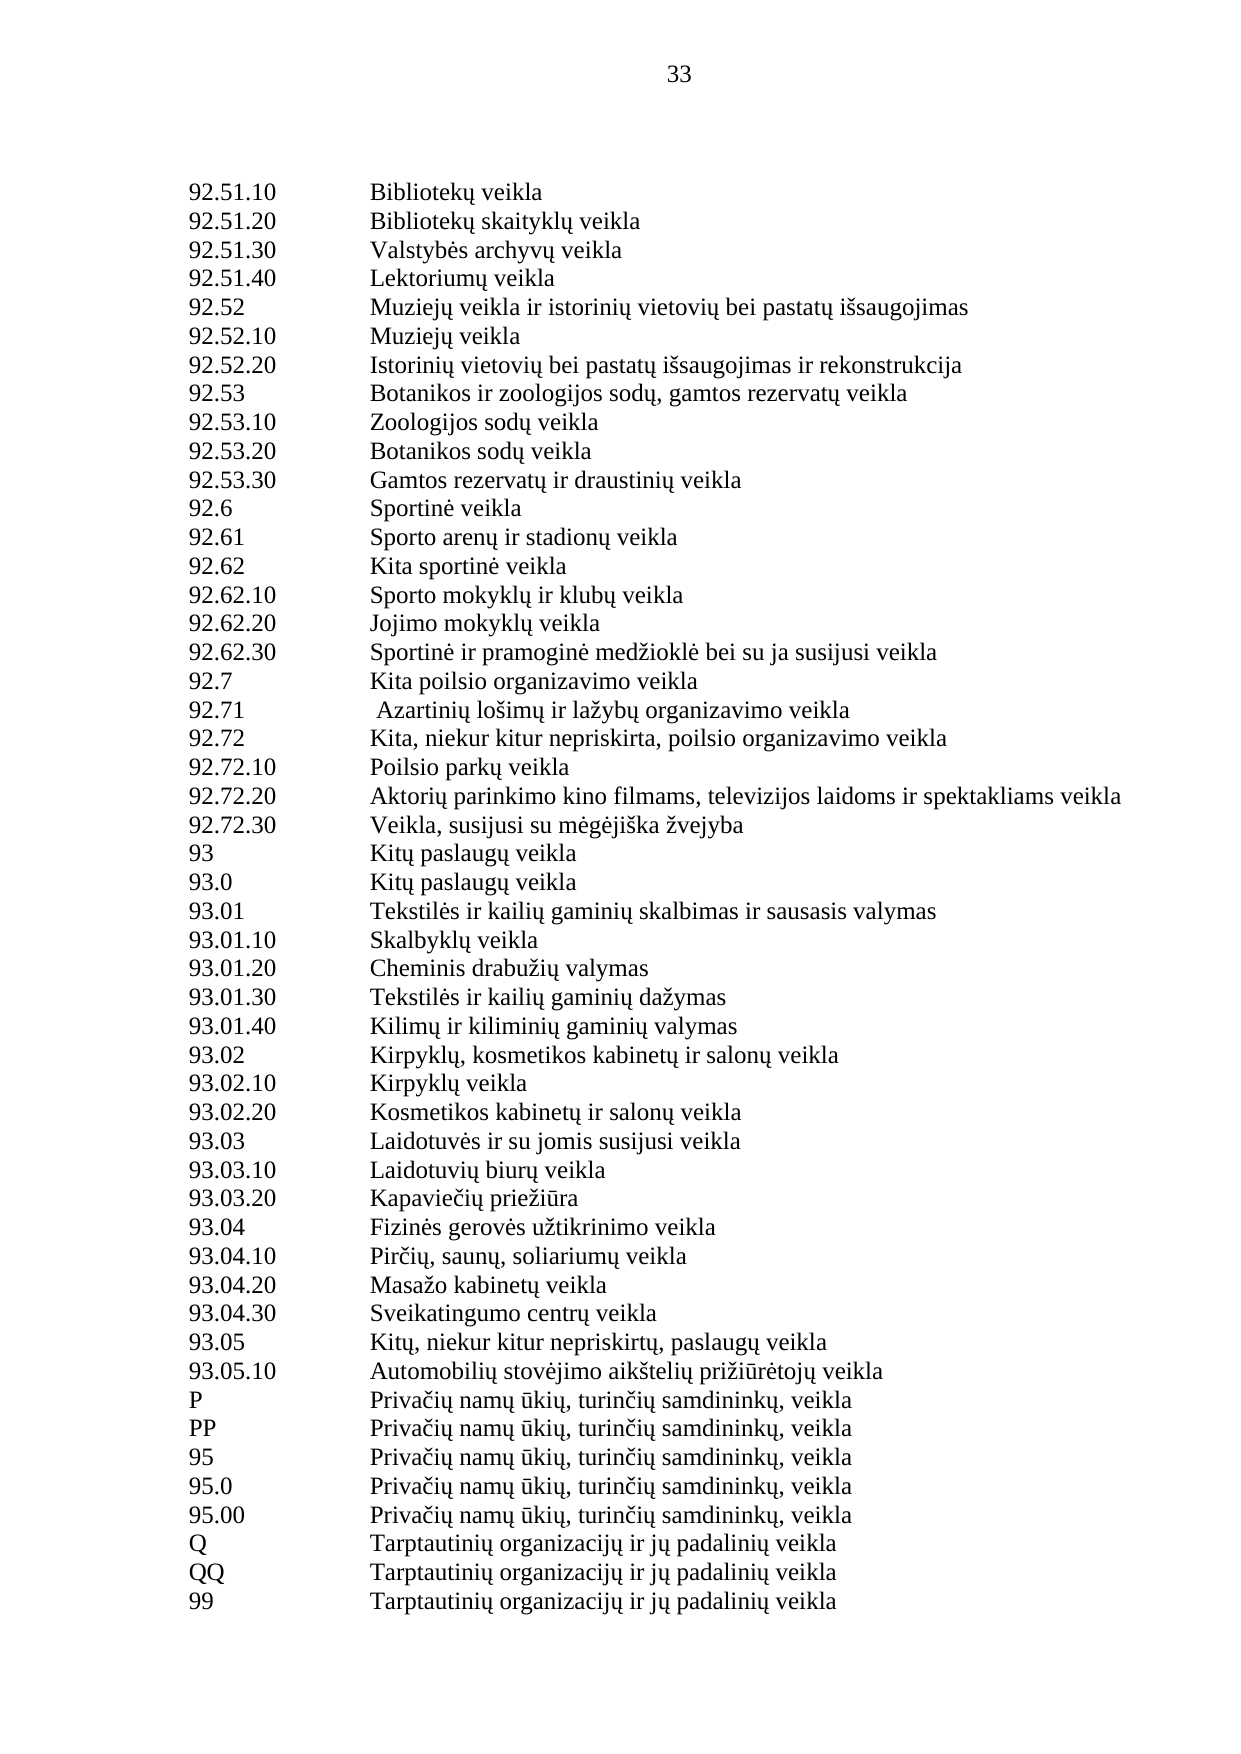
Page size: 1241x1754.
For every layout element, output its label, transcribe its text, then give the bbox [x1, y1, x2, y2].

table_cell Botanikos sodų veikla [358, 436, 1181, 465]
table_cell 93.05.10 [177, 1356, 358, 1385]
table_cell 93.03 [177, 1126, 358, 1155]
table_cell Skalbyklų veikla [358, 925, 1181, 953]
table_cell 93 [177, 839, 358, 867]
table_cell 99 [177, 1586, 358, 1615]
table_cell 93.04 [177, 1212, 358, 1241]
table_cell Masažo kabinetų veikla [358, 1270, 1181, 1298]
table_cell 92.52.10 [177, 321, 358, 350]
table_cell 92.53.10 [177, 407, 358, 436]
table_cell 93.01.20 [177, 954, 358, 982]
table_cell Istorinių vietovių bei pastatų išsaugojimas ir rekonstrukcija [358, 350, 1181, 378]
table_cell Azartinių lošimų ir lažybų organizavimo veikla [358, 695, 1181, 723]
table_cell 92.53.30 [177, 465, 358, 493]
table_cell Bibliotekų veikla [358, 177, 1181, 206]
table_cell Tarptautinių organizacijų ir jų padalinių veikla [358, 1586, 1181, 1615]
table_cell Kapaviečių priežiūra [358, 1184, 1181, 1212]
table_cell 93.01.40 [177, 1011, 358, 1040]
table_cell 92.62 [177, 551, 358, 580]
table_cell 92.51.40 [177, 264, 358, 292]
table_cell 93.01.10 [177, 925, 358, 953]
table_cell 93.03.10 [177, 1155, 358, 1183]
table_cell Botanikos ir zoologijos sodų, gamtos rezervatų veikla [358, 379, 1181, 407]
table_cell 92.62.30 [177, 637, 358, 666]
table_cell Kita sportinė veikla [358, 551, 1181, 580]
table_cell 92.52.20 [177, 350, 358, 378]
table_cell Q [177, 1529, 358, 1557]
table_cell Laidotuvių biurų veikla [358, 1155, 1181, 1183]
table_cell Sportinė veikla [358, 494, 1181, 522]
table_cell Laidotuvės ir su jomis susijusi veikla [358, 1126, 1181, 1155]
table_cell Cheminis drabužių valymas [358, 954, 1181, 982]
table_cell Poilsio parkų veikla [358, 752, 1181, 781]
table_cell 92.72 [177, 724, 358, 752]
table_cell Kita, niekur kitur nepriskirta, poilsio organizavimo veikla [358, 724, 1181, 752]
table_cell 92.7 [177, 666, 358, 695]
table_cell 92.6 [177, 494, 358, 522]
table_cell 93.01 [177, 896, 358, 925]
table_cell Kirpyklų veikla [358, 1069, 1181, 1097]
table_cell Automobilių stovėjimo aikštelių prižiūrėtojų veikla [358, 1356, 1181, 1385]
table_cell Fizinės gerovės užtikrinimo veikla [358, 1212, 1181, 1241]
table_cell 93.02.20 [177, 1097, 358, 1126]
table_cell 95.00 [177, 1500, 358, 1528]
table_cell Tarptautinių organizacijų ir jų padalinių veikla [358, 1557, 1181, 1586]
table_cell 92.72.10 [177, 752, 358, 781]
table_cell Kitų paslaugų veikla [358, 867, 1181, 896]
table_cell 92.71 [177, 695, 358, 723]
table_cell 92.62.20 [177, 609, 358, 637]
table_cell 93.04.10 [177, 1241, 358, 1270]
table_cell Veikla, susijusi su mėgėjiška žvejyba [358, 810, 1181, 838]
table_cell Gamtos rezervatų ir draustinių veikla [358, 465, 1181, 493]
table_cell 92.51.30 [177, 235, 358, 263]
table_cell 93.02 [177, 1040, 358, 1068]
table_cell 92.51.20 [177, 206, 358, 235]
table_cell 93.0 [177, 867, 358, 896]
table_cell Muziejų veikla ir istorinių vietovių bei pastatų išsaugojimas [358, 292, 1181, 321]
table_cell 93.04.30 [177, 1299, 358, 1327]
table_cell 93.05 [177, 1327, 358, 1356]
table_cell Privačių namų ūkių, turinčių samdininkų, veikla [358, 1442, 1181, 1471]
table_cell Kilimų ir kiliminių gaminių valymas [358, 1011, 1181, 1040]
table_cell 93.02.10 [177, 1069, 358, 1097]
table_cell Aktorių parinkimo kino filmams, televizijos laidoms ir spektakliams veikla [358, 781, 1181, 810]
table_cell Pirčių, saunų, soliariumų veikla [358, 1241, 1181, 1270]
table_cell Sporto mokyklų ir klubų veikla [358, 580, 1181, 608]
table_cell Tekstilės ir kailių gaminių skalbimas ir sausasis valymas [358, 896, 1181, 925]
table_cell P [177, 1385, 358, 1413]
table_cell PP [177, 1414, 358, 1442]
table_cell Zoologijos sodų veikla [358, 407, 1181, 436]
table_cell Sveikatingumo centrų veikla [358, 1299, 1181, 1327]
table_cell Sportinė ir pramoginė medžioklė bei su ja susijusi veikla [358, 637, 1181, 666]
table_cell QQ [177, 1557, 358, 1586]
table_cell 95.0 [177, 1471, 358, 1500]
table_cell Kirpyklų, kosmetikos kabinetų ir salonų veikla [358, 1040, 1181, 1068]
table_cell Tarptautinių organizacijų ir jų padalinių veikla [358, 1529, 1181, 1557]
table_cell Privačių namų ūkių, turinčių samdininkų, veikla [358, 1500, 1181, 1528]
table_cell 92.53 [177, 379, 358, 407]
table_cell 95 [177, 1442, 358, 1471]
table_cell Tekstilės ir kailių gaminių dažymas [358, 982, 1181, 1011]
table_cell Muziejų veikla [358, 321, 1181, 350]
table_cell 92.72.30 [177, 810, 358, 838]
table_cell Valstybės archyvų veikla [358, 235, 1181, 263]
table_cell 92.53.20 [177, 436, 358, 465]
table_cell 92.51.10 [177, 177, 358, 206]
table_cell Privačių namų ūkių, turinčių samdininkų, veikla [358, 1414, 1181, 1442]
table_cell 92.52 [177, 292, 358, 321]
table_cell 92.62.10 [177, 580, 358, 608]
table_cell 93.01.30 [177, 982, 358, 1011]
table_cell 93.04.20 [177, 1270, 358, 1298]
table_cell Sporto arenų ir stadionų veikla [358, 522, 1181, 551]
table_cell Kitų paslaugų veikla [358, 839, 1181, 867]
table_cell Privačių namų ūkių, turinčių samdininkų, veikla [358, 1471, 1181, 1500]
table_cell Privačių namų ūkių, turinčių samdininkų, veikla [358, 1385, 1181, 1413]
table_cell Kosmetikos kabinetų ir salonų veikla [358, 1097, 1181, 1126]
table_cell Kitų, niekur kitur nepriskirtų, paslaugų veikla [358, 1327, 1181, 1356]
table_cell 92.72.20 [177, 781, 358, 810]
table_cell Jojimo mokyklų veikla [358, 609, 1181, 637]
table_cell Kita poilsio organizavimo veikla [358, 666, 1181, 695]
table_cell 93.03.20 [177, 1184, 358, 1212]
table_cell Lektoriumų veikla [358, 264, 1181, 292]
table_cell Bibliotekų skaityklų veikla [358, 206, 1181, 235]
table_cell 92.61 [177, 522, 358, 551]
